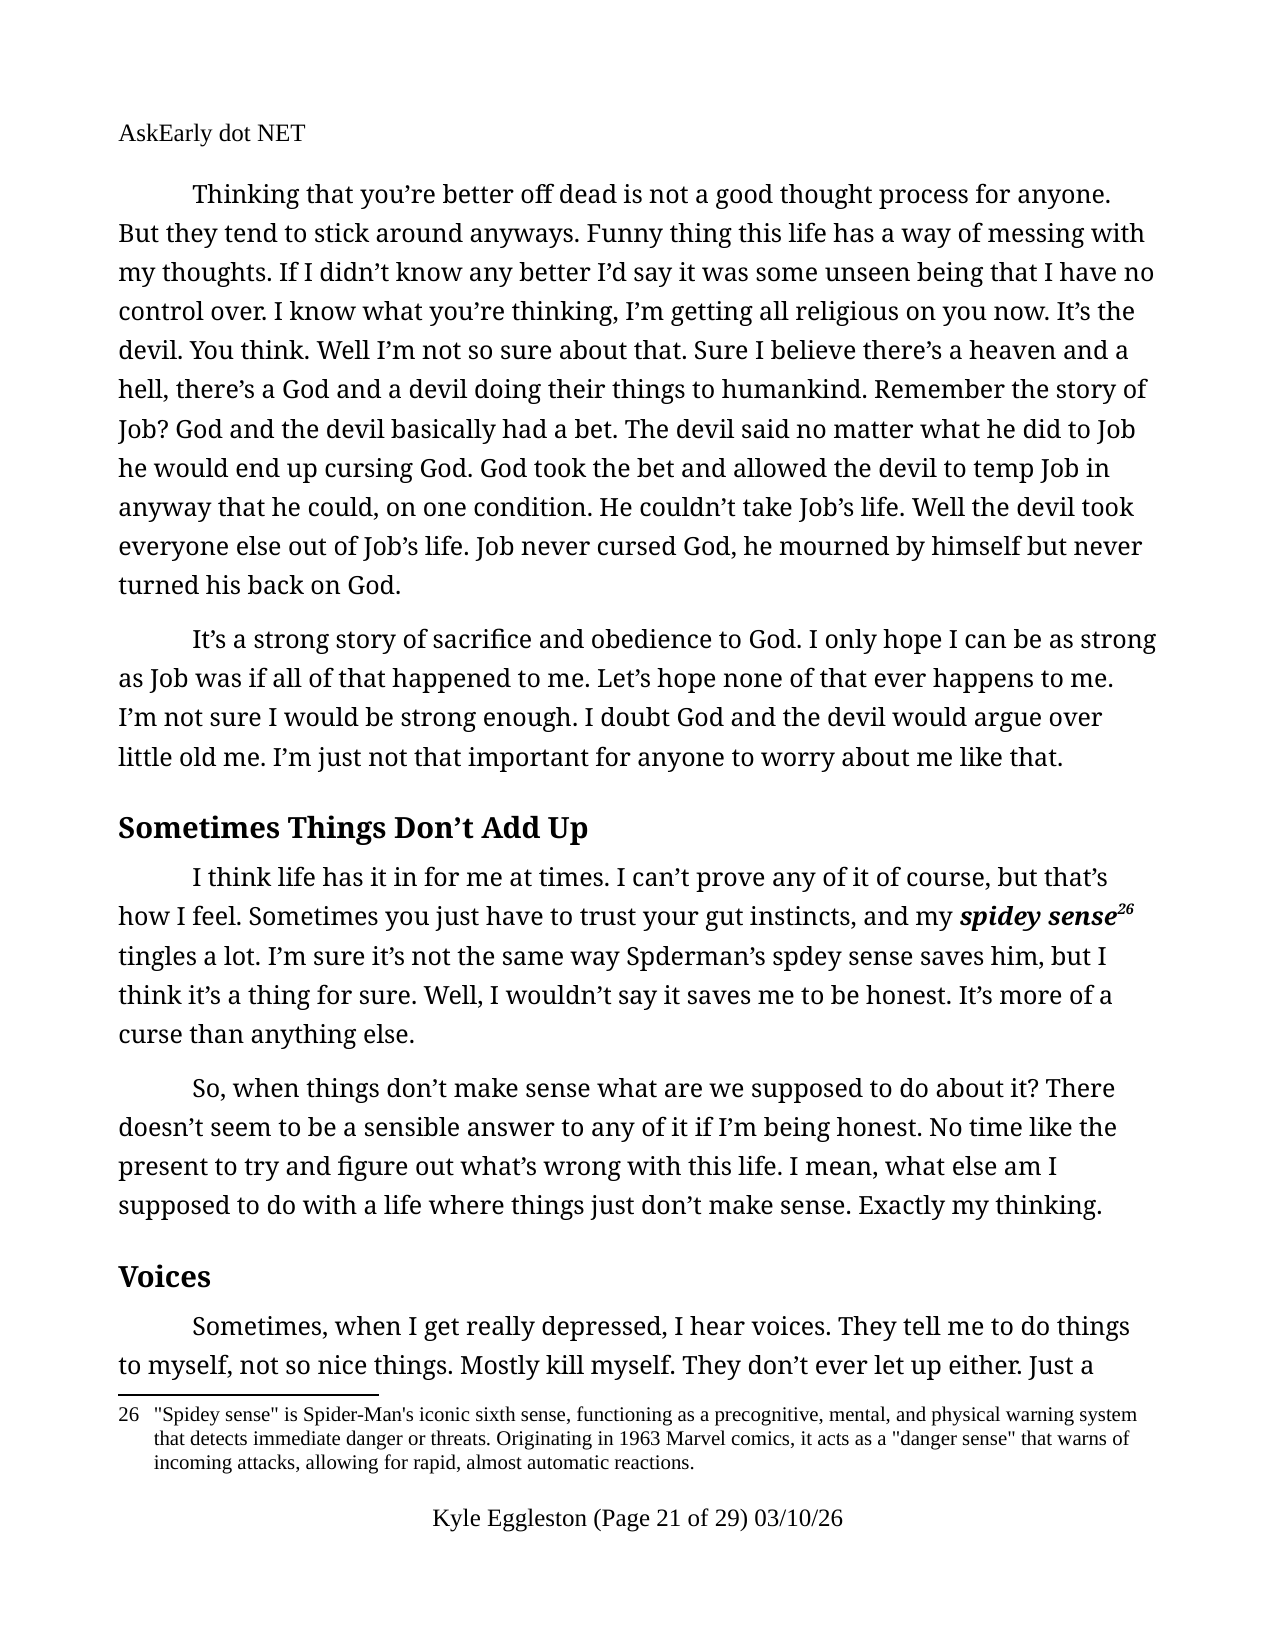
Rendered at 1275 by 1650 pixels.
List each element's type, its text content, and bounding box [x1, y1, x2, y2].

text So, when things don’t make sense what are we supposed to do about it? There doesn’t seem to be a sensible answer to any of it if I’m being honest. No time like the present to try and figure out what’s wrong with this life. I mean, what else am I supposed to do with a life where things just don’t make sense. Exactly my thinking. [118, 1070, 1157, 1222]
text Sometimes, when I get really depressed, I hear voices. They tell me to do things to myself, not so nice things. Mostly kill myself. They don’t ever let up either. Just a [118, 1308, 1157, 1381]
text Thinking that you’re better off dead is not a good thought process for anyone. But they tend to stick around anyways. Funny thing this life has a way of messing with my thoughts. If I didn’t know any better I’d say it was some unseen being that I have no control over. I know what you’re thinking, I’m getting all religious on you now. It’s the devil. You think. Well I’m not so sure about that. Sure I believe there’s a heaven and a hell, there’s a God and a devil doing their things to humankind. Remember the story of Job? God and the devil basically had a bet. The devil said no matter what he did to Job he would end up cursing God. God took the bet and allowed the devil to temp Job in anyway that he could, on one condition. He couldn’t take Job’s life. Well the devil took everyone else out of Job’s life. Job never cursed God, he mourned by himself but never turned his back on God. [118, 176, 1157, 602]
subtitle Sometimes Things Don’t Add Up [118, 808, 1157, 847]
text I think life has it in for me at times. I can’t prove any of it of course, but that’s how I feel. Sometimes you just have to trust your gut instincts, and my spidey sense tingles a lot. I’m sure it’s not the same way Spderman’s spdey sense saves him, but I think it’s a thing for sure. Well, I wouldn’t say it saves me to be honest. It’s more of a curse than anything else. [118, 860, 1157, 1051]
text It’s a strong story of sacrifice and obedience to God. I only hope I can be as strong as Job was if all of that happened to me. Let’s hope none of that ever happens to me. I’m not sure I would be strong enough. I doubt God and the devil would argue over little old me. I’m just not that important for anyone to worry about me like that. [118, 622, 1157, 773]
text "Spidey sense" is Spider-Man's iconic sixth sense, functioning as a precognitive, mental, and physical warning system that detects immediate danger or threats. Originating in 1963 Marvel comics, it acts as a "danger sense" that warns of incoming attacks, allowing for rapid, almost automatic reactions. [118, 1401, 1157, 1474]
subtitle Voices [118, 1256, 1157, 1296]
